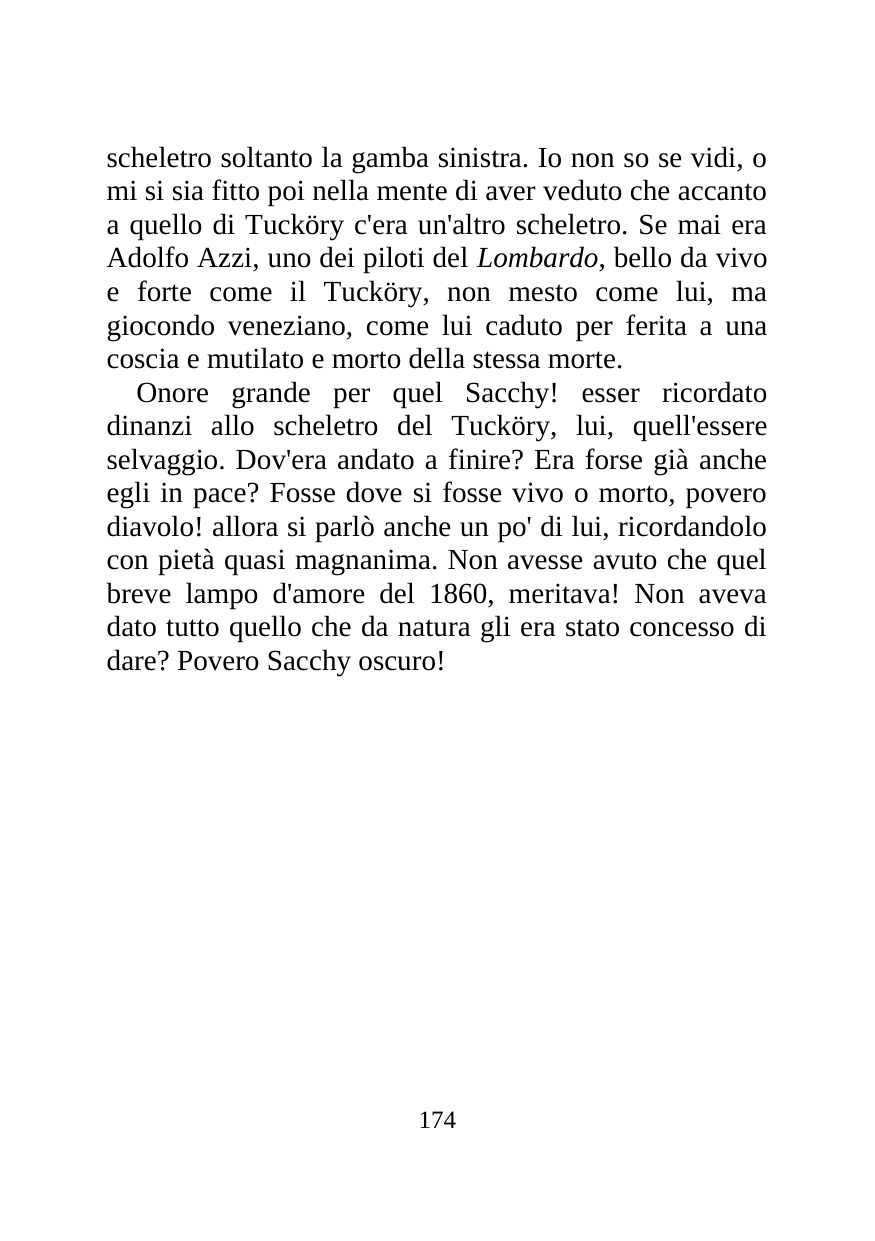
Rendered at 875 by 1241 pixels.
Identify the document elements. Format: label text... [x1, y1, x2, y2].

text Onore grande per quel Sacchy! esser ricordato dinanzi allo scheletro del Tucköry, lui, quell'essere selvaggio. Dov'era andato a finire? Era forse già anche egli in pace? Fosse dove si fosse vivo o morto, povero diavolo! allora si parlò anche un po' di lui, ricordandolo con pietà quasi magnanima. Non avesse avuto che quel breve lampo d'amore del 1860, meritava! Non aveva dato tutto quello che da natura gli era stato concesso di dare? Povero Sacchy oscuro! [106, 375, 768, 677]
text scheletro soltanto la gamba sinistra. Io non so se vidi, o mi si sia fitto poi nella mente di aver veduto che accanto a quello di Tucköry c'era un'altro scheletro. Se mai era Adolfo Azzi, uno dei piloti del Lombardo, bello da vivo e forte come il Tucköry, non mesto come lui, ma giocondo veneziano, come lui caduto per ferita a una coscia e mutilato e morto della stessa morte. [106, 140, 768, 375]
